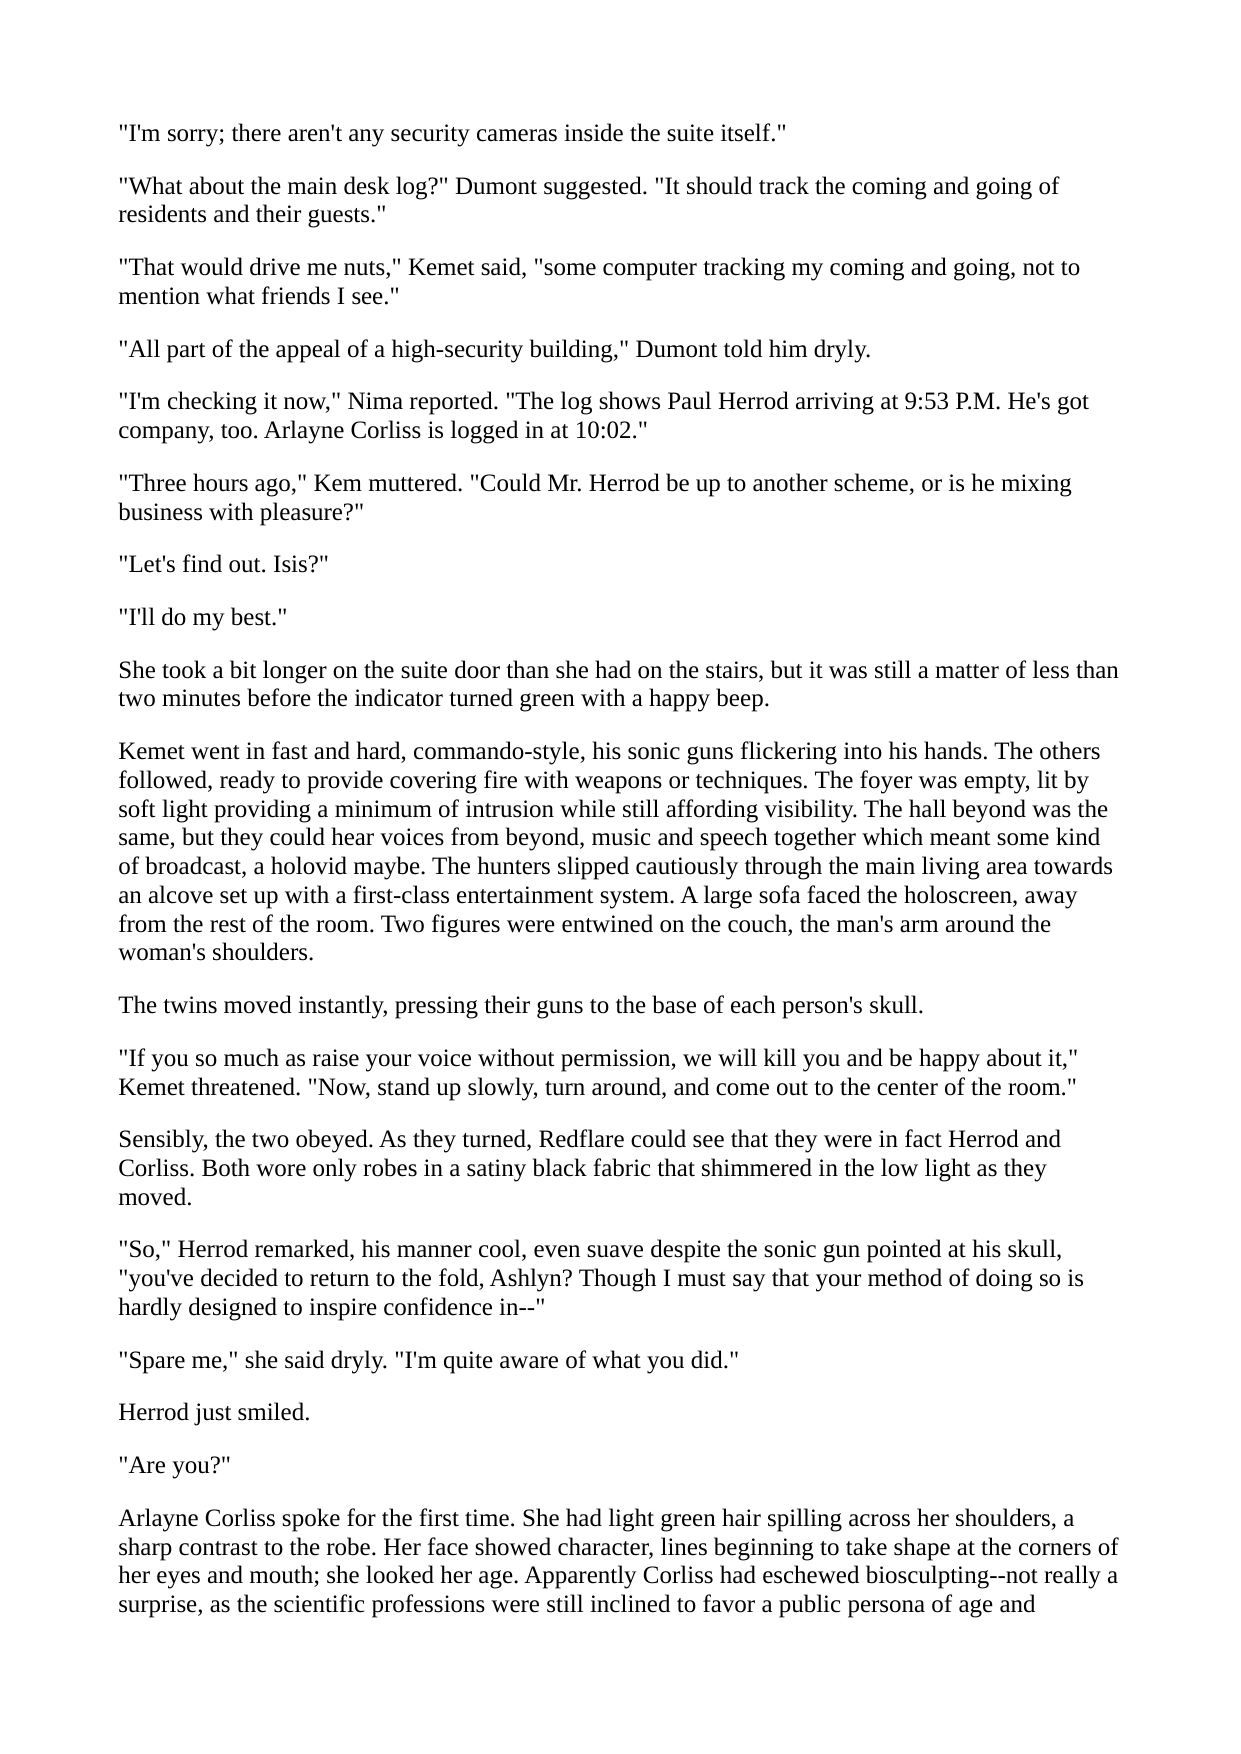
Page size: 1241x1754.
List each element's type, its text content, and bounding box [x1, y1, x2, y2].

text Arlayne Corliss spoke for the first time. She had light green hair spilling across her shoulders, a sharp contrast to the robe. Her face showed character, lines beginning to take shape at the corners of her eyes and mouth; she looked her age. Apparently Corliss had eschewed biosculpting--not really a surprise, as the scientific professions were still inclined to favor a public persona of age and [118, 1503, 1122, 1618]
text "Three hours ago," Kem muttered. "Could Mr. Herrod be up to another scheme, or is he mixing business with pleasure?" [118, 468, 1122, 525]
text "What about the main desk log?" Dumont suggested. "It should track the coming and going of residents and their guests." [118, 171, 1122, 228]
text She took a bit longer on the suite door than she had on the stairs, but it was still a matter of less than two minutes before the indicator turned green with a happy beep. [118, 655, 1122, 712]
text The twins moved instantly, pressing their guns to the base of each person's skull. [118, 990, 1122, 1019]
text "I'm checking it now," Nima reported. "The log shows Paul Herrod arriving at 9:53 P.M. He's got company, too. Arlayne Corliss is logged in at 10:02." [118, 386, 1122, 444]
text Sensibly, the two obeyed. As they turned, Redflare could see that they were in fact Herrod and Corliss. Both wore only robes in a satiny black fabric that shimmered in the low light as they moved. [118, 1124, 1122, 1211]
text Herrod just smiled. [118, 1397, 1122, 1426]
text "I'm sorry; there aren't any security cameras inside the suite itself." [118, 118, 1122, 147]
text "Let's find out. Isis?" [118, 549, 1122, 578]
text Kemet went in fast and hard, commando-style, his sonic guns flickering into his hands. The others followed, ready to provide covering fire with weapons or techniques. The foyer was empty, lit by soft light providing a minimum of intrusion while still affording visibility. The hall beyond was the same, but they could hear voices from beyond, music and speech together which meant some kind of broadcast, a holovid maybe. The hunters slipped cautiously through the main living area towards an alcove set up with a first-class entertainment system. A large sofa faced the holoscreen, away from the rest of the room. Two figures were entwined on the couch, the man's arm around the woman's shoulders. [118, 736, 1122, 966]
text "So," Herrod remarked, his manner cool, even suave despite the sonic gun pointed at his skull, "you've decided to return to the fold, Ashlyn? Though I must say that your method of doing so is hardly designed to inspire confidence in--" [118, 1234, 1122, 1321]
text "I'll do my best." [118, 602, 1122, 631]
text "That would drive me nuts," Kemet said, "some computer tracking my coming and going, not to mention what friends I see." [118, 252, 1122, 310]
text "Spare me," she said dryly. "I'm quite aware of what you did." [118, 1345, 1122, 1373]
text "All part of the appeal of a high-security building," Dumont told him dryly. [118, 334, 1122, 362]
text "Are you?" [118, 1450, 1122, 1479]
text "If you so much as raise your voice without permission, we will kill you and be happy about it," Kemet threatened. "Now, stand up slowly, turn around, and come out to the center of the room." [118, 1043, 1122, 1100]
